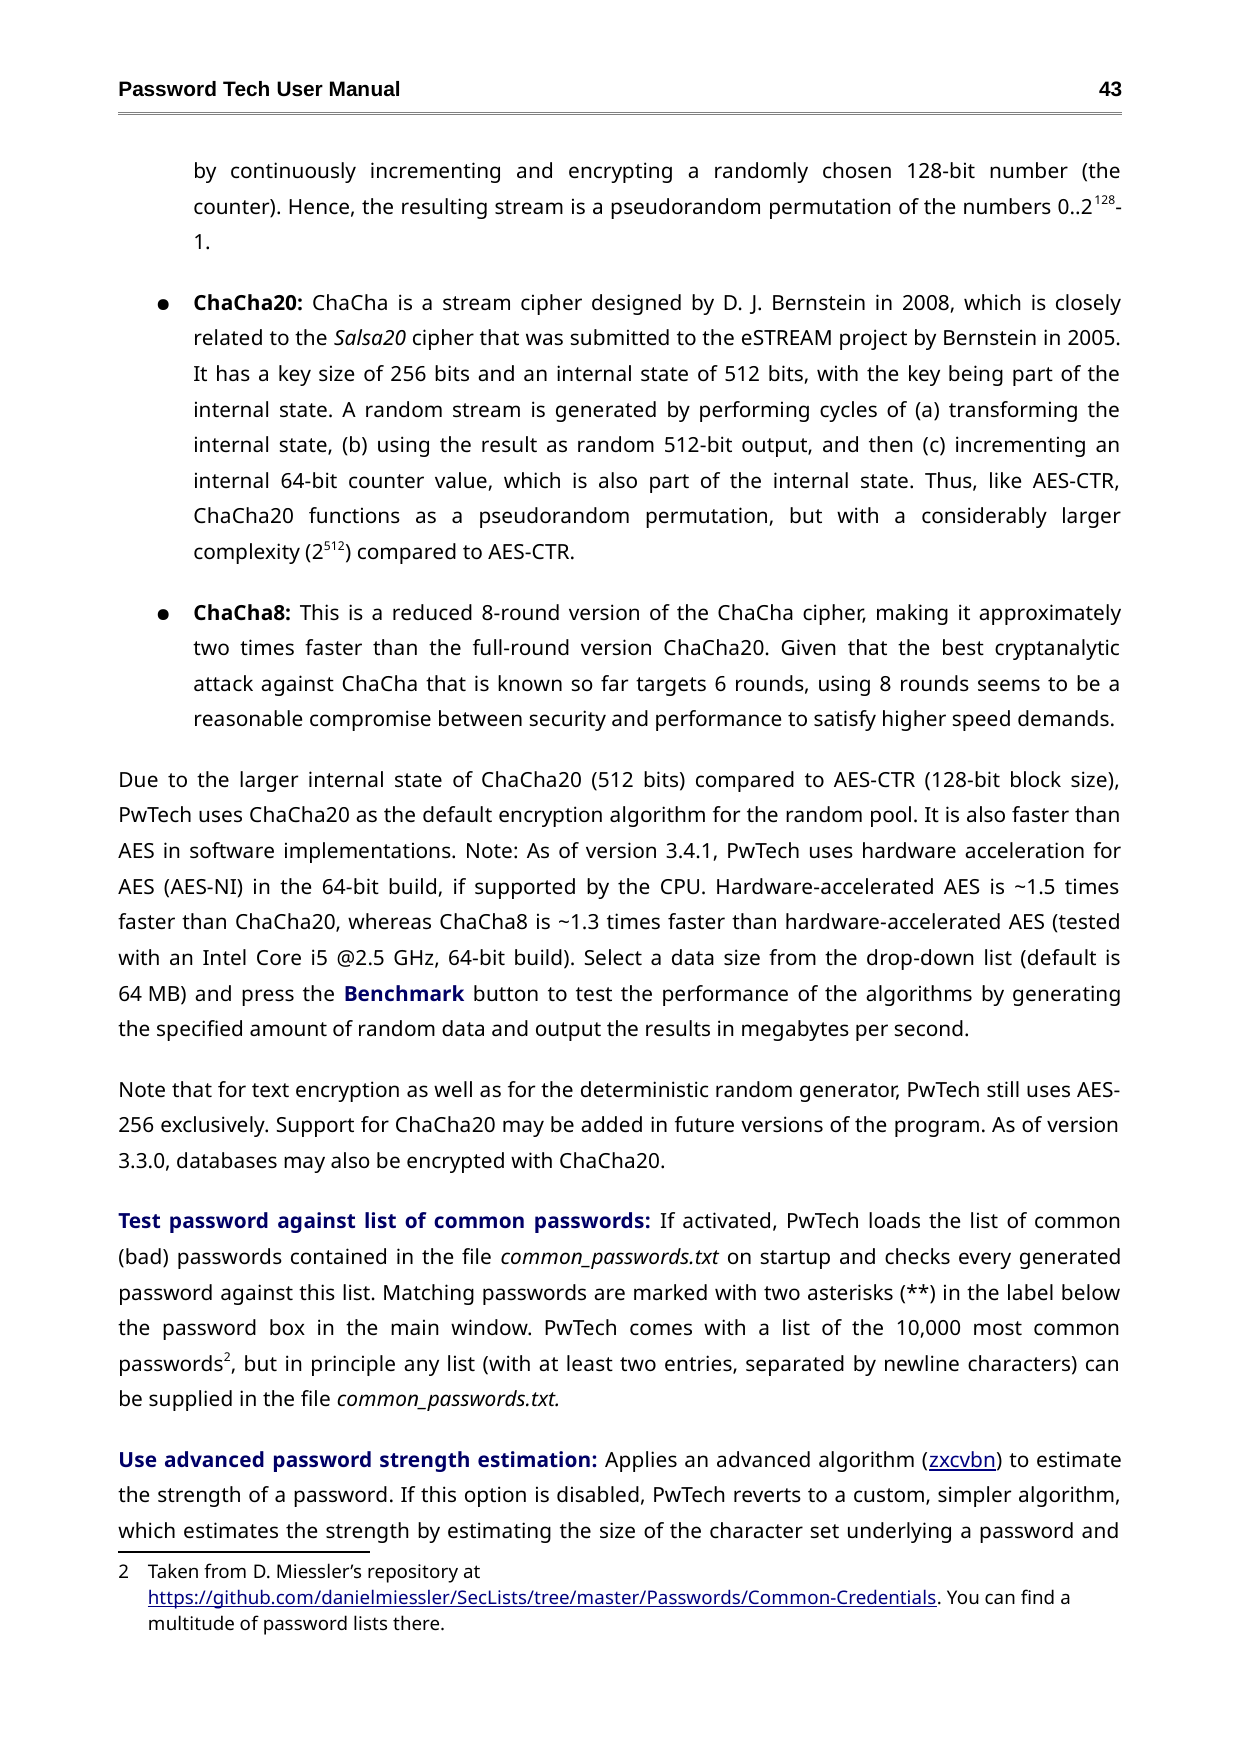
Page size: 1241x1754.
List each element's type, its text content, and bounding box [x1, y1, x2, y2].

list ChaCha20: ChaCha is a stream cipher designed by D. J. Bernstein in 2008, which is closely related to the Salsa20 cipher that was submitted to the eSTREAM project by Bernstein in 2005. It has a key size of 256 bits and an internal state of 512 bits, with the key being part of the internal state. A random stream is generated by performing cycles of (a) transforming the internal state, (b) using the result as random 512-bit output, and then (c) incrementing an internal 64-bit counter value, which is also part of the internal state. Thus, like AES-CTR, ChaCha20 functions as a pseudorandom permutation, but with a considerably larger complexity (2512) compared to AES-CTR. [156, 288, 1122, 566]
list ChaCha8: This is a reduced 8-round version of the ChaCha cipher, making it approximately two times faster than the full-round version ChaCha20. Given that the best cryptanalytic attack against ChaCha that is known so far targets 6 rounds, using 8 rounds seems to be a reasonable compromise between security and performance to satisfy higher speed demands. [156, 597, 1122, 733]
text Test password against list of common passwords: If activated, PwTech loads the list of common (bad) passwords contained in the file common_passwords.txt on startup and checks every generated password against this list. Matching passwords are marked with two asterisks (**) in the label below the password box in the main window. PwTech comes with a list of the 10,000 most common passwords, but in principle any list (with at least two entries, separated by newline characters) can be supplied in the file common_passwords.txt. [118, 1206, 1122, 1413]
list by continuously incrementing and encrypting a randomly chosen 128-bit number (the counter). Hence, the resulting stream is a pseudorandom permutation of the numbers 0..2128-1. [156, 156, 1122, 256]
text Note that for text encryption as well as for the deterministic random generator, PwTech still uses AES-256 exclusively. Support for ChaCha20 may be added in future versions of the program. As of version 3.3.0, databases may also be encrypted with ChaCha20. [118, 1074, 1122, 1174]
text Taken from D. Miessler’s repository at https://github.com/danielmiessler/SecLists/tree/master/Passwords/Common-Credentials. You can find a multitude of password lists there. [118, 1558, 1122, 1636]
text Use advanced password strength estimation: Applies an advanced algorithm (zxcvbn) to estimate the strength of a password. If this option is disabled, PwTech reverts to a custom, simpler algorithm, which estimates the strength by estimating the size of the character set underlying a password and [118, 1445, 1122, 1544]
text Due to the larger internal state of ChaCha20 (512 bits) compared to AES-CTR (128-bit block size), PwTech uses ChaCha20 as the default encryption algorithm for the random pool. It is also faster than AES in software implementations. Note: As of version 3.4.1, PwTech uses hardware acceleration for AES (AES-NI) in the 64-bit build, if supported by the CPU. Hardware-accelerated AES is ~1.5 times faster than ChaCha20, whereas ChaCha8 is ~1.3 times faster than hardware-accelerated AES (tested with an Intel Core i5 @2.5 GHz, 64-bit build). Select a data size from the drop-down list (default is 64 MB) and press the Benchmark button to test the performance of the algorithms by generating the specified amount of random data and output the results in megabytes per second. [118, 765, 1122, 1043]
